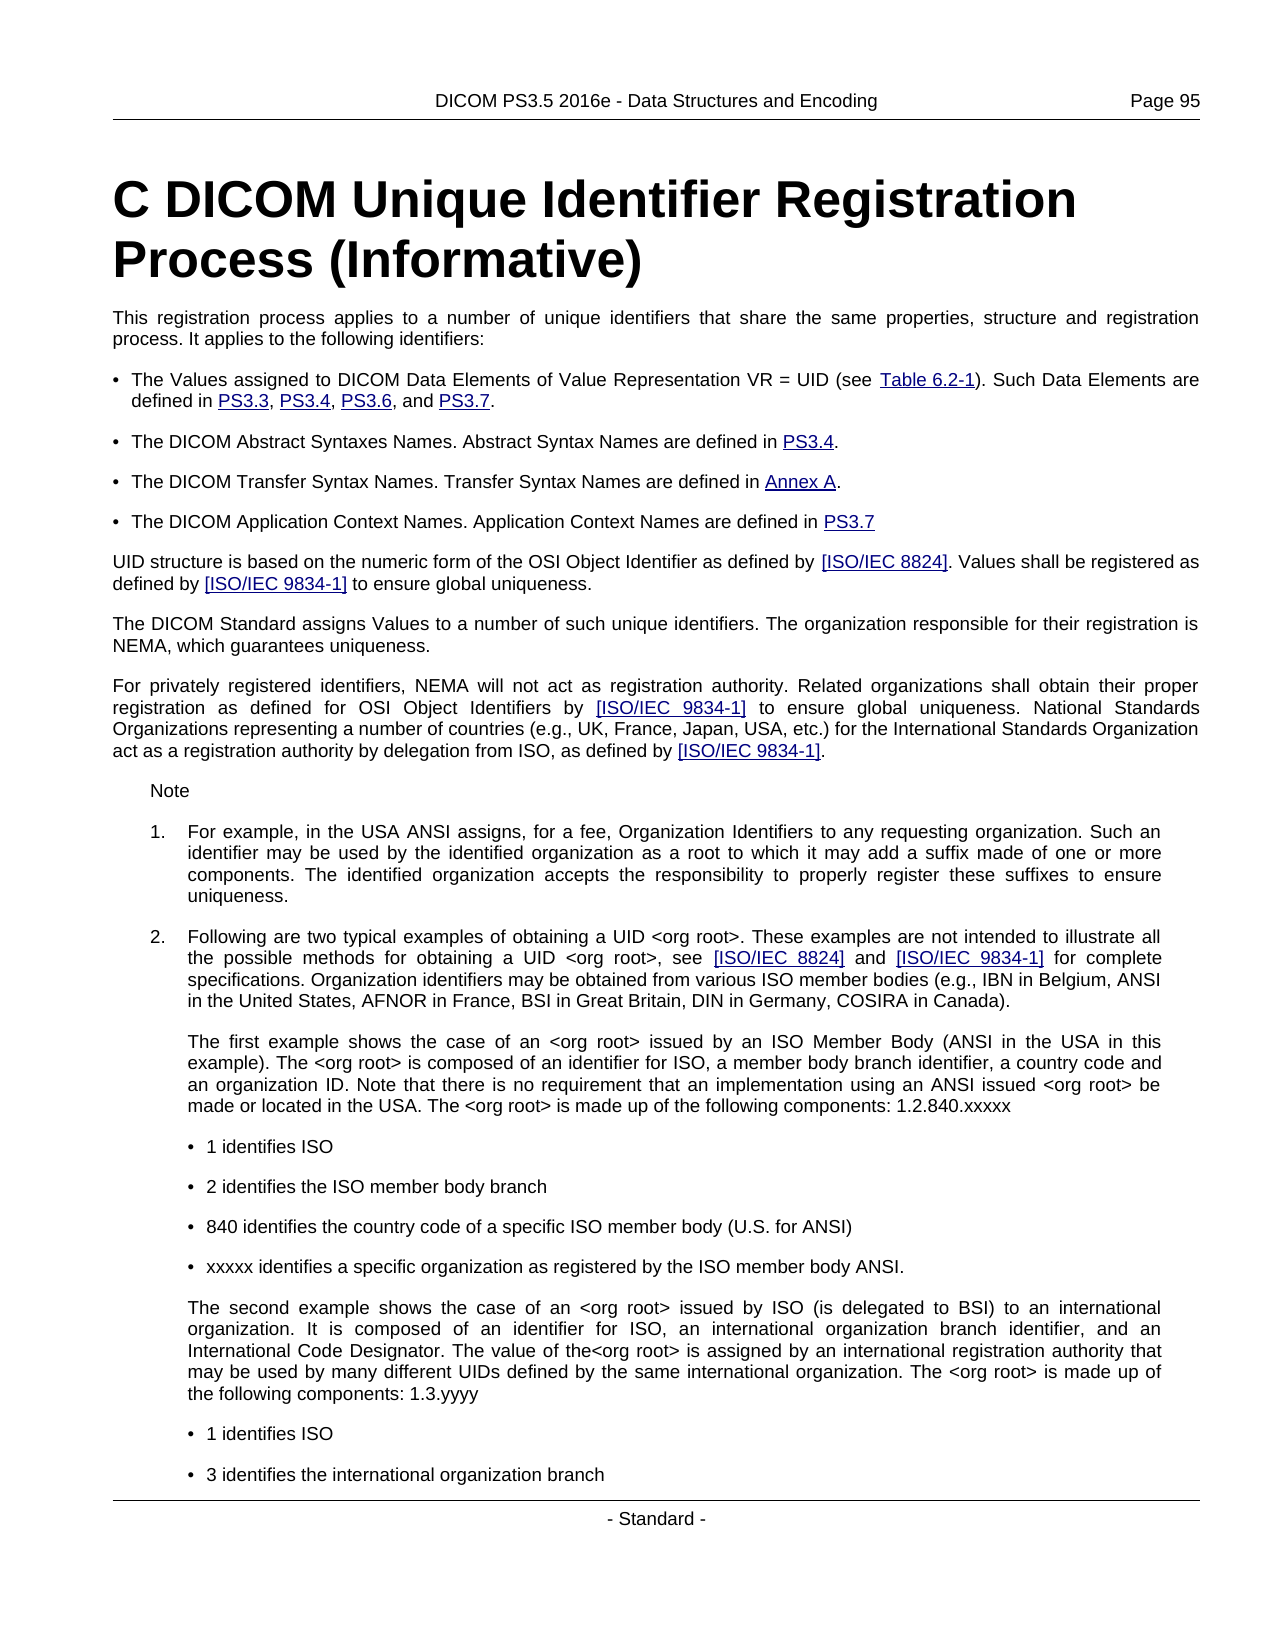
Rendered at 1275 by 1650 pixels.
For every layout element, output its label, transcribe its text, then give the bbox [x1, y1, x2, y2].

list Following are two typical examples of obtaining a UID <org root>. These examples are not intended to illustrate all the possible methods for obtaining a UID <org root>, see [ISO/IEC 8824] and [ISO/IEC 9834-1] for complete specifications. Organization identifiers may be obtained from various ISO member bodies (e.g., IBN in Belgium, ANSI in the United States, AFNOR in France, BSI in Great Britain, DIN in Germany, COSIRA in Canada). [150, 925, 1162, 1012]
list The DICOM Abstract Syntaxes Names. Abstract Syntax Names are defined in PS3.4. [112, 430, 1200, 452]
text C DICOM Unique Identifier Registration Process (Informative) [112, 169, 1200, 288]
list The second example shows the case of an <org root> issued by ISO (is delegated to BSI) to an international organization. It is composed of an identifier for ISO, an international organization branch identifier, and an International Code Designator. The value of the<org root> is assigned by an international registration authority that may be used by many different UIDs defined by the same international organization. The <org root> is made up of the following components: 1.3.yyyy [150, 1297, 1162, 1404]
list 3 identifies the international organization branch [187, 1463, 1162, 1485]
text The DICOM Standard assigns Values to a number of such unique identifiers. The organization responsible for their registration is NEMA, which guarantees uniqueness. [112, 613, 1200, 656]
list xxxxx identifies a specific organization as registered by the ISO member body ANSI. [187, 1256, 1162, 1278]
list 1 identifies ISO [187, 1423, 1162, 1445]
text This registration process applies to a number of unique identifiers that share the same properties, structure and registration process. It applies to the following identifiers: [112, 307, 1200, 350]
text Note [150, 780, 1162, 802]
text UID structure is based on the numeric form of the OSI Object Identifier as defined by [ISO/IEC 8824]. Values shall be registered as defined by [ISO/IEC 9834-1] to ensure global uniqueness. [112, 551, 1200, 594]
list The DICOM Application Context Names. Application Context Names are defined in PS3.7 [112, 511, 1200, 533]
list The DICOM Transfer Syntax Names. Transfer Syntax Names are defined in Annex A. [112, 471, 1200, 492]
list The first example shows the case of an <org root> issued by an ISO Member Body (ANSI in the USA in this example). The <org root> is composed of an identifier for ISO, a member body branch identifier, a country code and an organization ID. Note that there is no requirement that an implementation using an ANSI issued <org root> be made or located in the USA. The <org root> is made up of the following components: 1.2.840.xxxxx [150, 1030, 1162, 1117]
list The Values assigned to DICOM Data Elements of Value Representation VR = UID (see Table 6.2-1). Such Data Elements are defined in PS3.3, PS3.4, PS3.6, and PS3.7. [112, 368, 1200, 412]
list 2 identifies the ISO member body branch [187, 1176, 1162, 1197]
text For privately registered identifiers, NEMA will not act as registration authority. Related organizations shall obtain their proper registration as defined for OSI Object Identifiers by [ISO/IEC 9834-1] to ensure global uniqueness. National Standards Organizations representing a number of countries (e.g., UK, France, Japan, USA, etc.) for the International Standards Organization act as a registration authority by delegation from ISO, as defined by [ISO/IEC 9834-1]. [112, 675, 1200, 761]
list 1 identifies ISO [187, 1135, 1162, 1157]
list For example, in the USA ANSI assigns, for a fee, Organization Identifiers to any requesting organization. Such an identifier may be used by the identified organization as a root to which it may add a suffix made of one or more components. The identified organization accepts the responsibility to properly register these suffixes to ensure uniqueness. [150, 820, 1162, 907]
list 840 identifies the country code of a specific ISO member body (U.S. for ANSI) [187, 1216, 1162, 1238]
